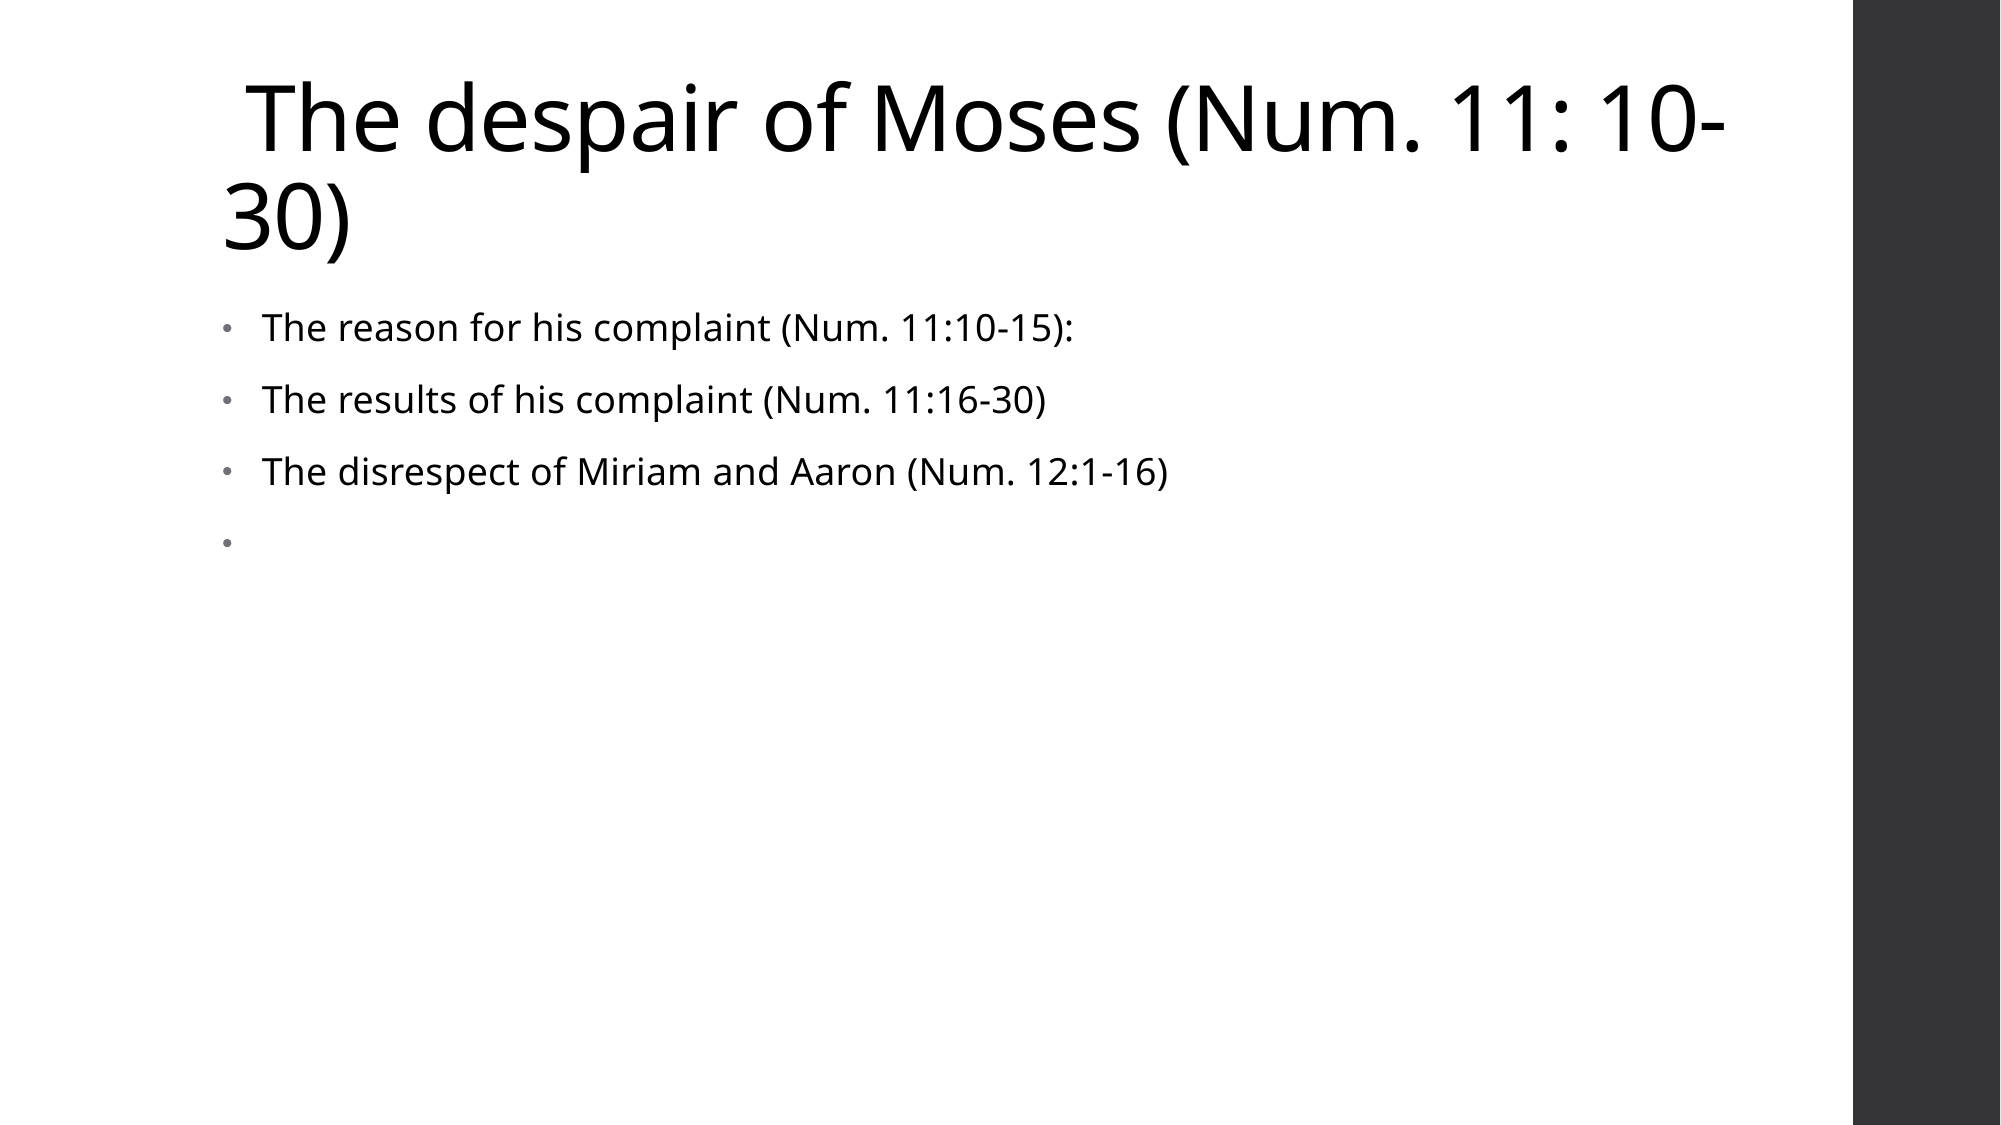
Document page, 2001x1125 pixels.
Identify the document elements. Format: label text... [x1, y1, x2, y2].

title The despair of Moses (Num. 11: 10-30) [206, 60, 1797, 278]
list The reason for his complaint (Num. 11:10-15): The results of his complaint (Num. 11:16-30) The disrespect of Miriam and Aaron (Num. 12:1-16) [206, 299, 1617, 1014]
